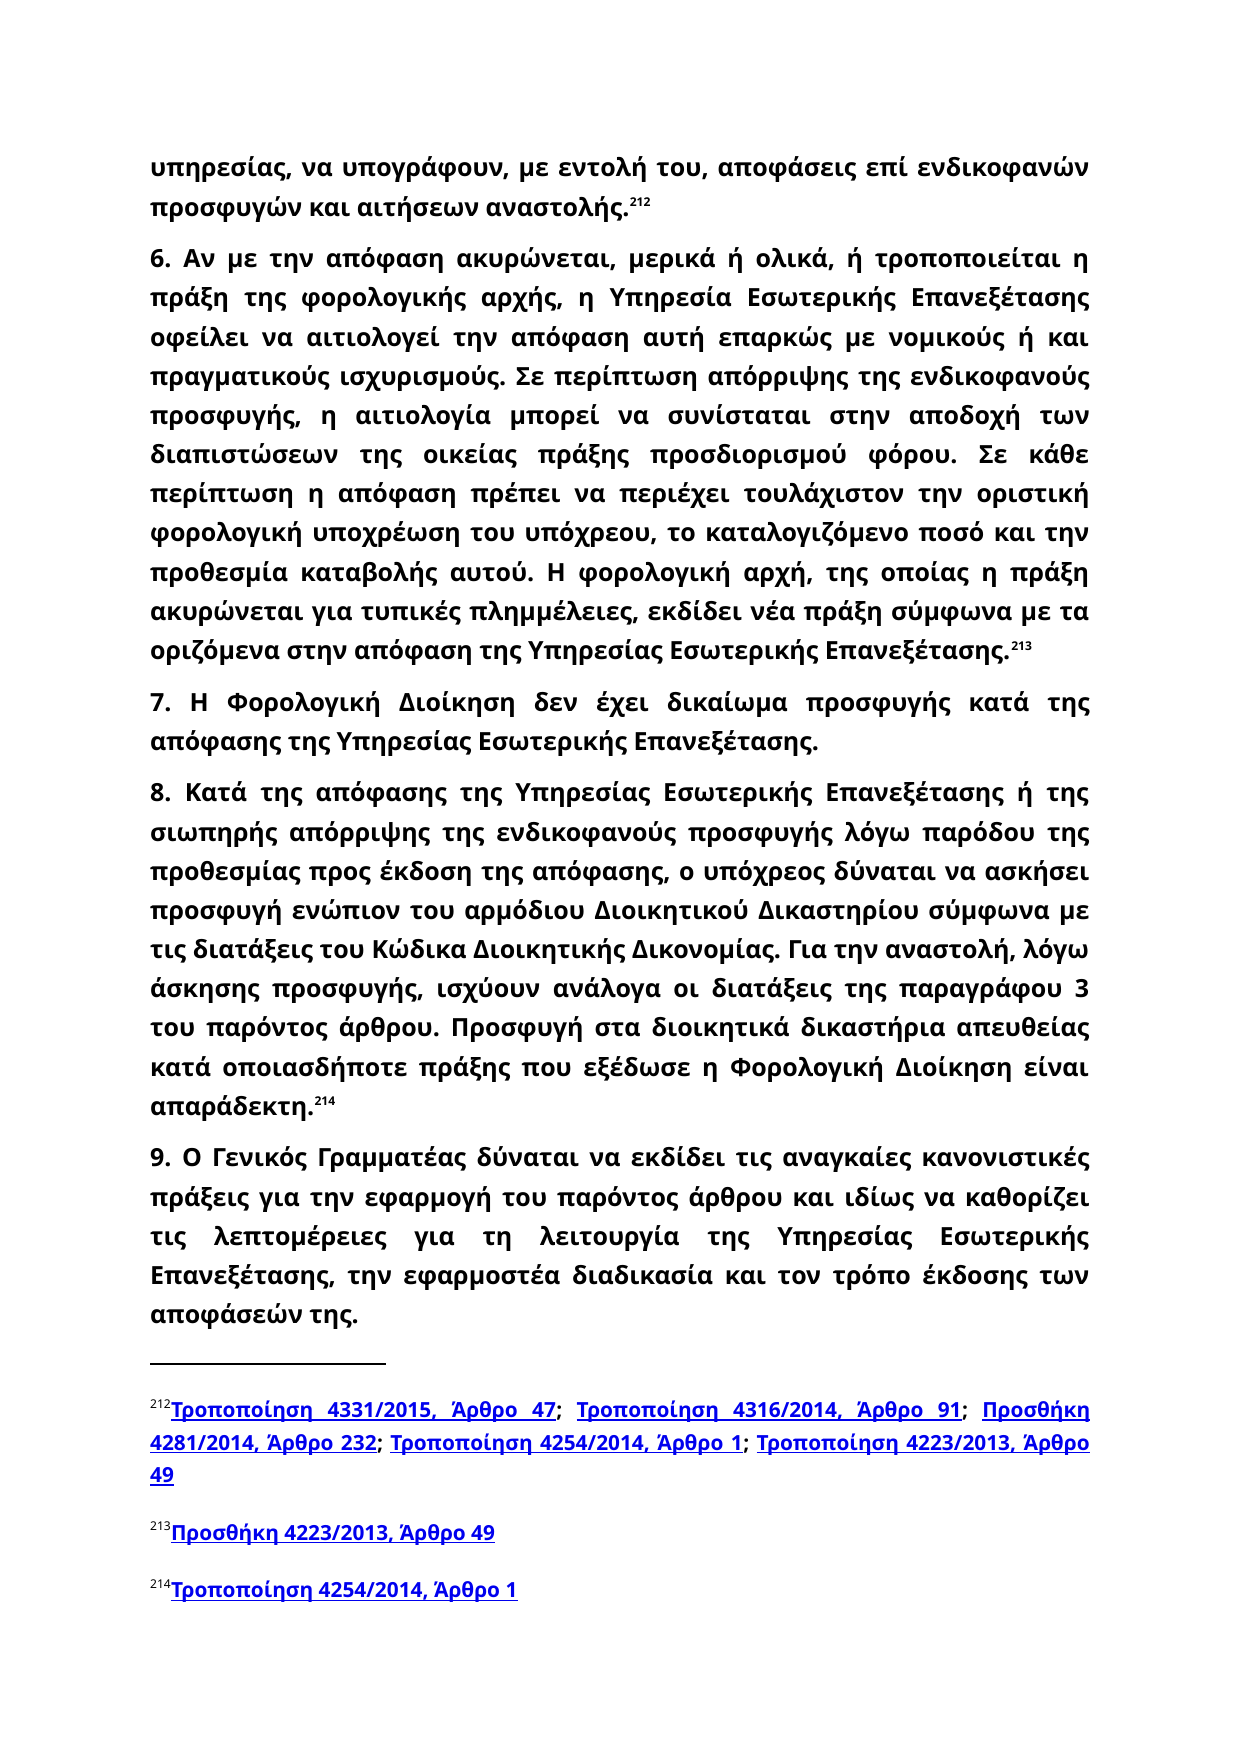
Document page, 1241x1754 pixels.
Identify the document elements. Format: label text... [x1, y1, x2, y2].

text Προσθήκη 4223/2013, Άρθρο 49 [150, 1518, 1090, 1546]
text 7. Η Φορολογική Διοίκηση δεν έχει δικαίωμα προσφυγής κατά της απόφασης της Υπηρεσίας Εσωτερικής Επανεξέτασης. [150, 684, 1090, 757]
text υπηρεσίας, να υπογράφουν, με εντολή του, αποφάσεις επί ενδικοφανών προσφυγών και αιτήσεων αναστολής. [150, 150, 1090, 223]
text 6. Αν με την απόφαση ακυρώνεται, μερικά ή ολικά, ή τροποποιείται η πράξη της φορολογικής αρχής, η Υπηρεσία Εσωτερικής Επανεξέτασης οφείλει να αιτιολογεί την απόφαση αυτή επαρκώς με νομικούς ή και πραγματικούς ισχυρισμούς. Σε περίπτωση απόρριψης της ενδικοφανούς προσφυγής, η αιτιολογία μπορεί να συνίσταται στην αποδοχή των διαπιστώσεων της οικείας πράξης προσδιορισμού φόρου. Σε κάθε περίπτωση η απόφαση πρέπει να περιέχει τουλάχιστον την οριστική φορολογική υποχρέωση του υπόχρεου, το καταλογιζόμενο ποσό και την προθεσμία καταβολής αυτού. Η φορολογική αρχή, της οποίας η πράξη ακυρώνεται για τυπικές πλημμέλειες, εκδίδει νέα πράξη σύμφωνα με τα οριζόμενα στην απόφαση της Υπηρεσίας Εσωτερικής Επανεξέτασης. [150, 241, 1090, 667]
text Τροποποίηση 4331/2015, Άρθρο 47; Τροποποίηση 4316/2014, Άρθρο 91; Προσθήκη 4281/2014, Άρθρο 232; Τροποποίηση 4254/2014, Άρθρο 1; Τροποποίηση 4223/2013, Άρθρο 49 [150, 1395, 1090, 1489]
text Τροποποίηση 4254/2014, Άρθρο 1 [150, 1576, 1090, 1604]
text 8. Κατά της απόφασης της Υπηρεσίας Εσωτερικής Επανεξέτασης ή της σιωπηρής απόρριψης της ενδικοφανούς προσφυγής λόγω παρόδου της προθεσμίας προς έκδοση της απόφασης, ο υπόχρεος δύναται να ασκήσει προσφυγή ενώπιον του αρμόδιου Διοικητικού Δικαστηρίου σύμφωνα με τις διατάξεις του Κώδικα Διοικητικής Δικονομίας. Για την αναστολή, λόγω άσκησης προσφυγής, ισχύουν ανάλογα οι διατάξεις της παραγράφου 3 του παρόντος άρθρου. Προσφυγή στα διοικητικά δικαστήρια απευθείας κατά οποιασδήποτε πράξης που εξέδωσε η Φορολογική Διοίκηση είναι απαράδεκτη. [150, 775, 1090, 1122]
text 9. Ο Γενικός Γραμματέας δύναται να εκδίδει τις αναγκαίες κανονιστικές πράξεις για την εφαρμογή του παρόντος άρθρου και ιδίως να καθορίζει τις λεπτομέρειες για τη λειτουργία της Υπηρεσίας Εσωτερικής Επανεξέτασης, την εφαρμοστέα διαδικασία και τον τρόπο έκδοσης των αποφάσεών της. [150, 1140, 1090, 1331]
